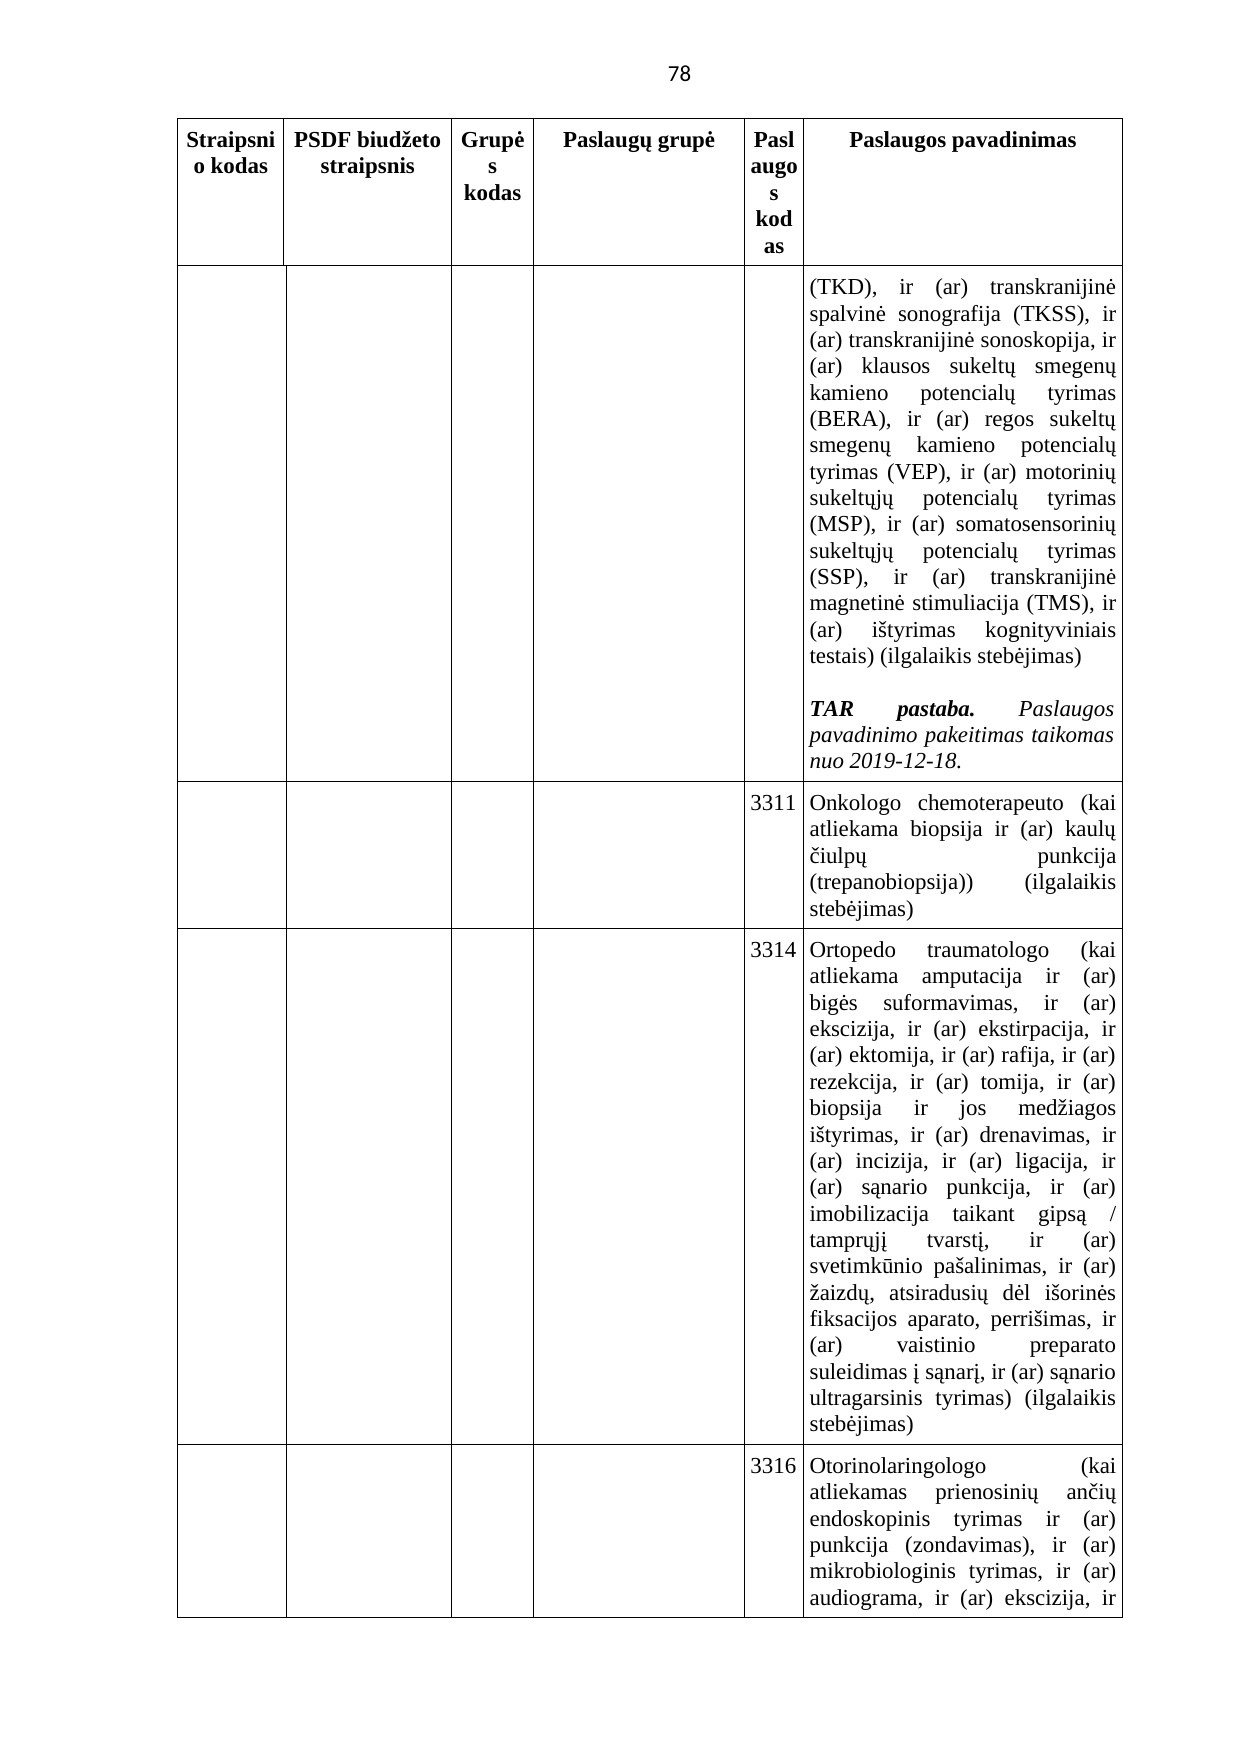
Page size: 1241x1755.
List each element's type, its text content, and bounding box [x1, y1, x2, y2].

table_header Paslaugos pavadinimas [804, 119, 1122, 265]
table_cell 3311 [745, 782, 803, 928]
table_cell Onkologo chemoterapeuto (kai atliekama biopsija ir (ar) kaulų čiulpų punkcija (trepanobiopsija)) (ilgalaikis stebėjimas) [804, 782, 1122, 928]
table_cell Ortopedo traumatologo (kai atliekama amputacija ir (ar) bigės suformavimas, ir (ar) ekscizija, ir (ar) ekstirpacija, ir (ar) ektomija, ir (ar) rafija, ir (ar) rezekcija, ir (ar) tomija, ir (ar) biopsija ir jos medžiagos ištyrimas, ir (ar) drenavimas, ir (ar) incizija, ir (ar) ligacija, ir (ar) sąnario punkcija, ir (ar) imobilizacija taikant gipsą / tamprųjį tvarstį, ir (ar) svetimkūnio pašalinimas, ir (ar) žaizdų, atsiradusių dėl išorinės fiksacijos aparato, perrišimas, ir (ar) vaistinio preparato suleidimas į sąnarį, ir (ar) sąnario ultragarsinis tyrimas) (ilgalaikis stebėjimas) [804, 929, 1122, 1444]
table_cell [178, 929, 286, 1444]
table_cell [452, 782, 533, 928]
table_cell [287, 266, 451, 781]
table_header Straipsnio kodas [178, 119, 283, 265]
table_header Paslaugų grupė [534, 119, 744, 265]
table_cell (TKD), ir (ar) transkranijinė spalvinė sonografija (TKSS), ir (ar) transkranijinė sonoskopija, ir (ar) klausos sukeltų smegenų kamieno potencialų tyrimas (BERA), ir (ar) regos sukeltų smegenų kamieno potencialų tyrimas (VEP), ir (ar) motorinių sukeltųjų potencialų tyrimas (MSP), ir (ar) somatosensorinių sukeltųjų potencialų tyrimas (SSP), ir (ar) transkranijinė magnetinė stimuliacija (TMS), ir (ar) ištyrimas kognityviniais testais) (ilgalaikis stebėjimas) TAR pastaba. Paslaugos pavadinimo pakeitimas taikomas nuo 2019-12-18. [804, 266, 1122, 781]
table_cell [745, 266, 803, 781]
table_cell [452, 266, 533, 781]
table_cell Otorinolaringologo (kai atliekamas prienosinių ančių endoskopinis tyrimas ir (ar) punkcija (zondavimas), ir (ar) mikrobiologinis tyrimas, ir (ar) audiograma, ir (ar) ekscizija, ir [804, 1445, 1122, 1617]
table_cell [287, 1445, 451, 1617]
table_cell [178, 1445, 286, 1617]
table_header Paslaugos kodas [745, 119, 803, 265]
table_cell [287, 782, 451, 928]
table_header Grupės kodas [452, 119, 533, 265]
table_cell [534, 266, 744, 781]
table_cell [178, 266, 286, 781]
table_cell [534, 782, 744, 928]
table_cell [452, 1445, 533, 1617]
table_cell 3314 [745, 929, 803, 1444]
table_cell [534, 1445, 744, 1617]
table_cell 3316 [745, 1445, 803, 1617]
table_header PSDF biudžeto straipsnis [284, 119, 451, 265]
table_cell [534, 929, 744, 1444]
table_cell [178, 782, 286, 928]
table_cell [287, 929, 451, 1444]
table_cell [452, 929, 533, 1444]
